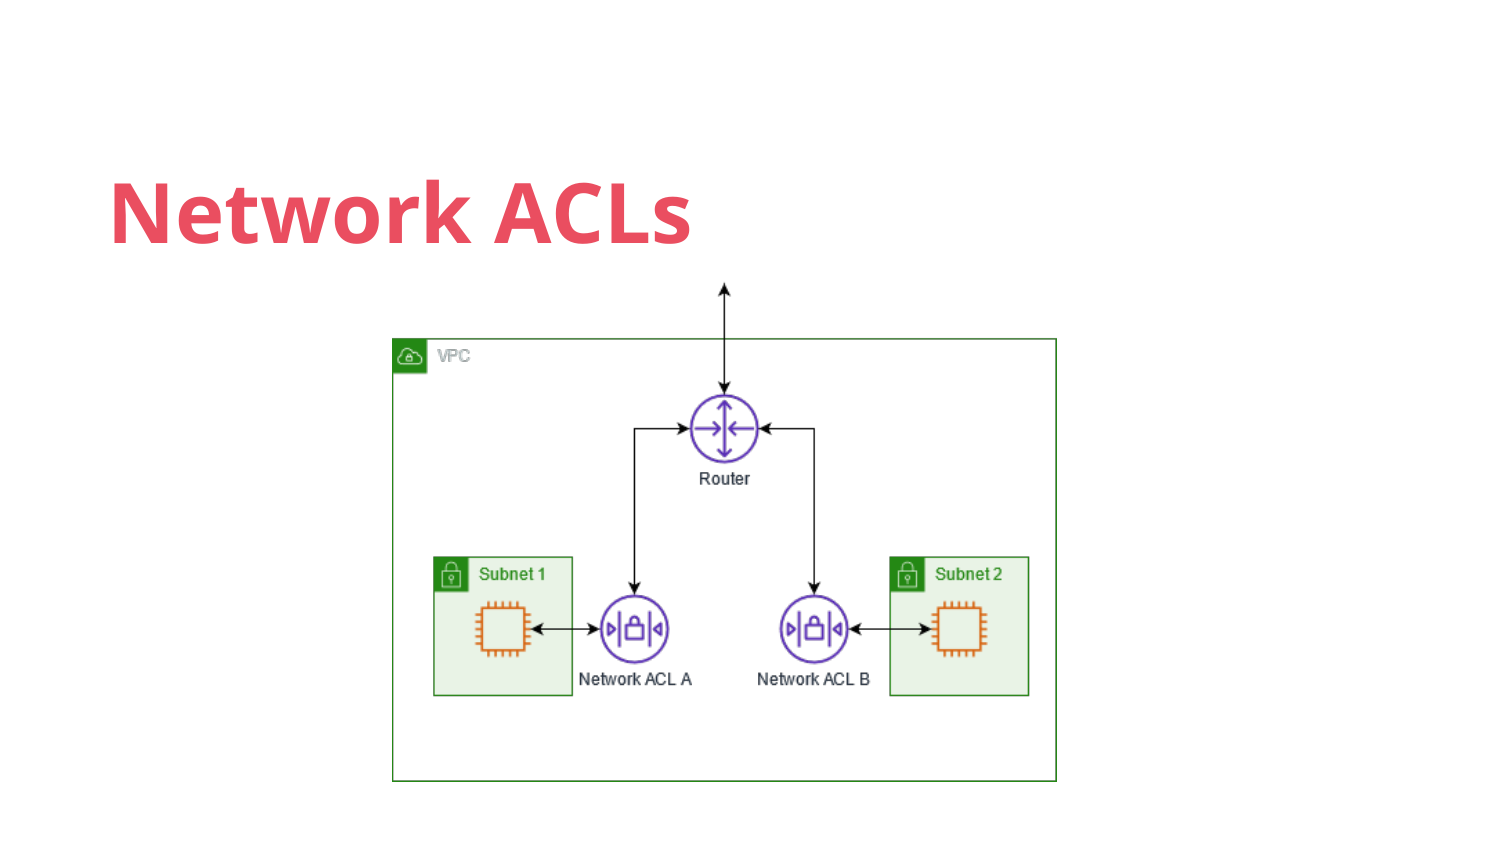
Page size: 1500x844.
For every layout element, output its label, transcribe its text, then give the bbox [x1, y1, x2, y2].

picture [392, 272, 1057, 783]
text_box Network ACLs [92, 128, 1403, 277]
